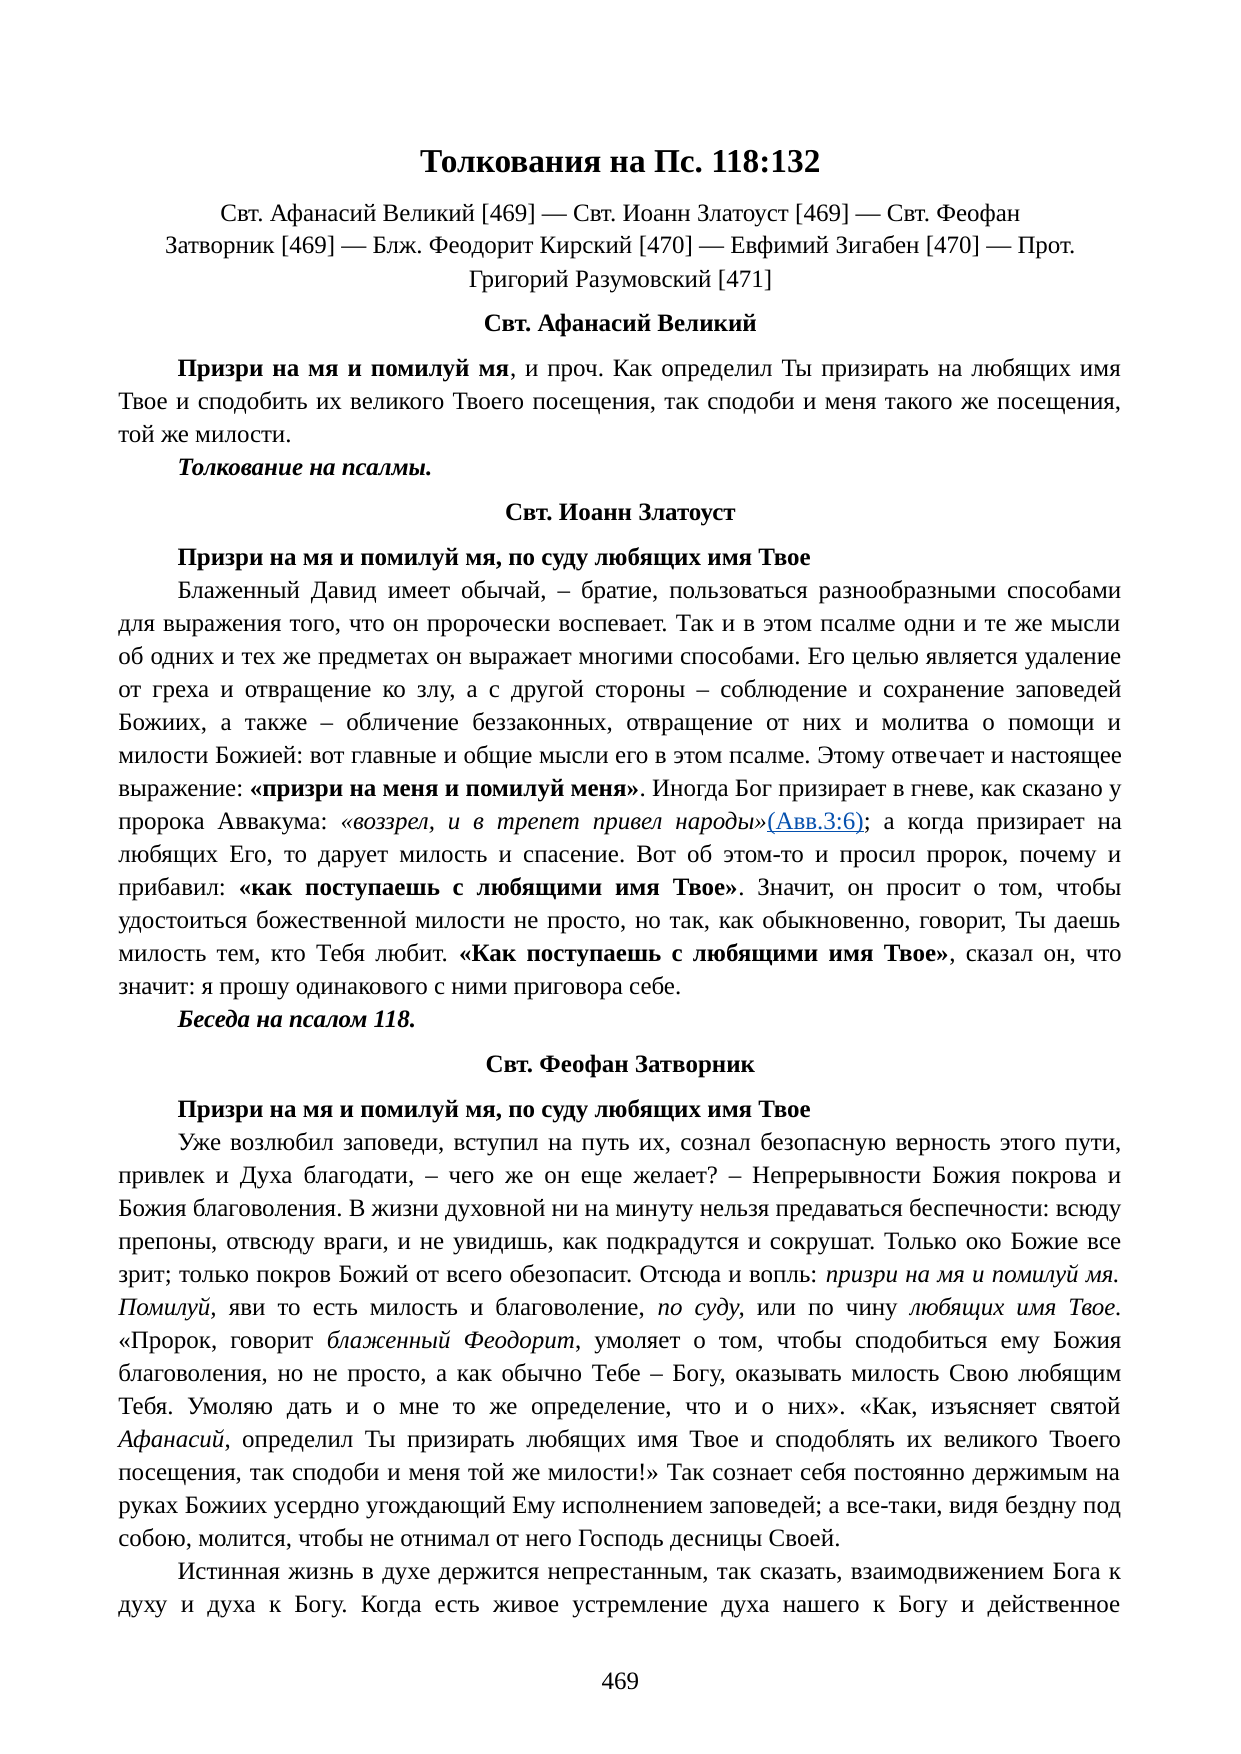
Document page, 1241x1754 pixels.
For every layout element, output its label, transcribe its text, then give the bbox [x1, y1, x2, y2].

text Уже возлюбил заповеди, вступил на путь их, сознал безопасную верность этого пути, привлек и Духа благодати, – чего же он еще желает? – Непрерывности Божия покрова и Божия благоволения. В жизни духовной ни на минуту нельзя предаваться беспечности: всюду препоны, отвсюду враги, и не увидишь, как подкрадутся и сокрушат. Только око Божие все зрит; только покров Божий от всего обезопасит. Отсюда и вопль: призри на мя и помилуй мя. Помилуй, яви то есть милость и благоволение, по суду, или по чину любящих имя Твое. «Пророк, говорит блаженный Феодорит, умоляет о том, чтобы сподобиться ему Божия благоволения, но не просто, а как обычно Тебе – Богу, оказывать милость Свою любящим Тебя. Умоляю дать и о мне то же определение, что и о них». «Как, изъясняет святой Афанасий, определил Ты призирать любящих имя Твое и сподоблять их великого Твоего посещения, так сподоби и меня той же милости!» Так сознает себя постоянно держимым на руках Божиих усердно угождающий Ему исполнением заповедей; а все-таки, видя бездну под собою, молится, чтобы не отнимал от него Господь десницы Своей. [118, 1127, 1122, 1552]
text Призри на мя и помилуй мя, и проч. Как определил Ты призирать на любящих имя Твое и сподобить их великого Твоего посещения, так сподоби и меня такого же посещения, той же милости. [118, 353, 1122, 448]
subtitle Свт. Иоанн Златоуст [118, 497, 1122, 526]
text Призри на мя и помилуй мя, по суду любящих имя Твое [118, 1094, 1122, 1122]
subtitle Свт. Афанасий Великий [118, 308, 1122, 337]
text Свт. Афанасий Великий [469] — Свт. Иоанн Златоуст [469] — Свт. Феофан Затворник [469] — Блж. Феодорит Кирский [470] — Евфимий Зигабен [470] — Прот. Григорий Разумовский [471] [118, 198, 1122, 292]
subtitle Толкования на Пс. 118:132 [118, 142, 1122, 180]
text Истинная жизнь в духе держится непрестанным, так сказать, взаимодвижением Бога к духу и духа к Богу. Когда есть живое устремление духа нашего к Богу и действенное [118, 1556, 1122, 1618]
subtitle Свт. Феофан Затворник [118, 1049, 1122, 1078]
text Призри на мя и помилуй мя, по суду любящих имя Твое [118, 542, 1122, 571]
text Беседа на псалом 118. [118, 1004, 1122, 1033]
text Блаженный Давид имеет обычай, – братие, пользоваться разнообразными способами для выражения того, что он пророчески воспевает. Так и в этом псалме одни и те же мысли об одних и тех же предметах он выражает многими способами. Его целью является удаление от греха и отвращение ко злу, а с другой сто­роны – соблюдение и сохранение заповедей Божиих, а также – обличе­ние беззаконных, отвращение от них и молитва о помощи и милости Божией: вот главные и общие мысли его в этом псалме. Этому отве­чает и настоящее выражение: «призри на меня и помилуй меня». Иногда Бог призирает в гневе, как сказано у пророка Аввакума: «воззрел, и в трепет привел народы»(Авв.3:6); а когда призирает на любящих Его, то дарует милость и спасение. Вот об этом-то и просил пророк, почему и прибавил: «как поступаешь с любящими имя Твое». Значит, он просит о том, чтобы удостоиться божественной милости не просто, но так, как обыкновенно, говорит, Ты даешь милость тем, кто Тебя любит. «Как поступаешь с любящими имя Твое», сказал он, что значит: я прошу одина­кового с ними приговора себе. [118, 575, 1122, 1000]
text Толкование на псалмы. [118, 452, 1122, 481]
